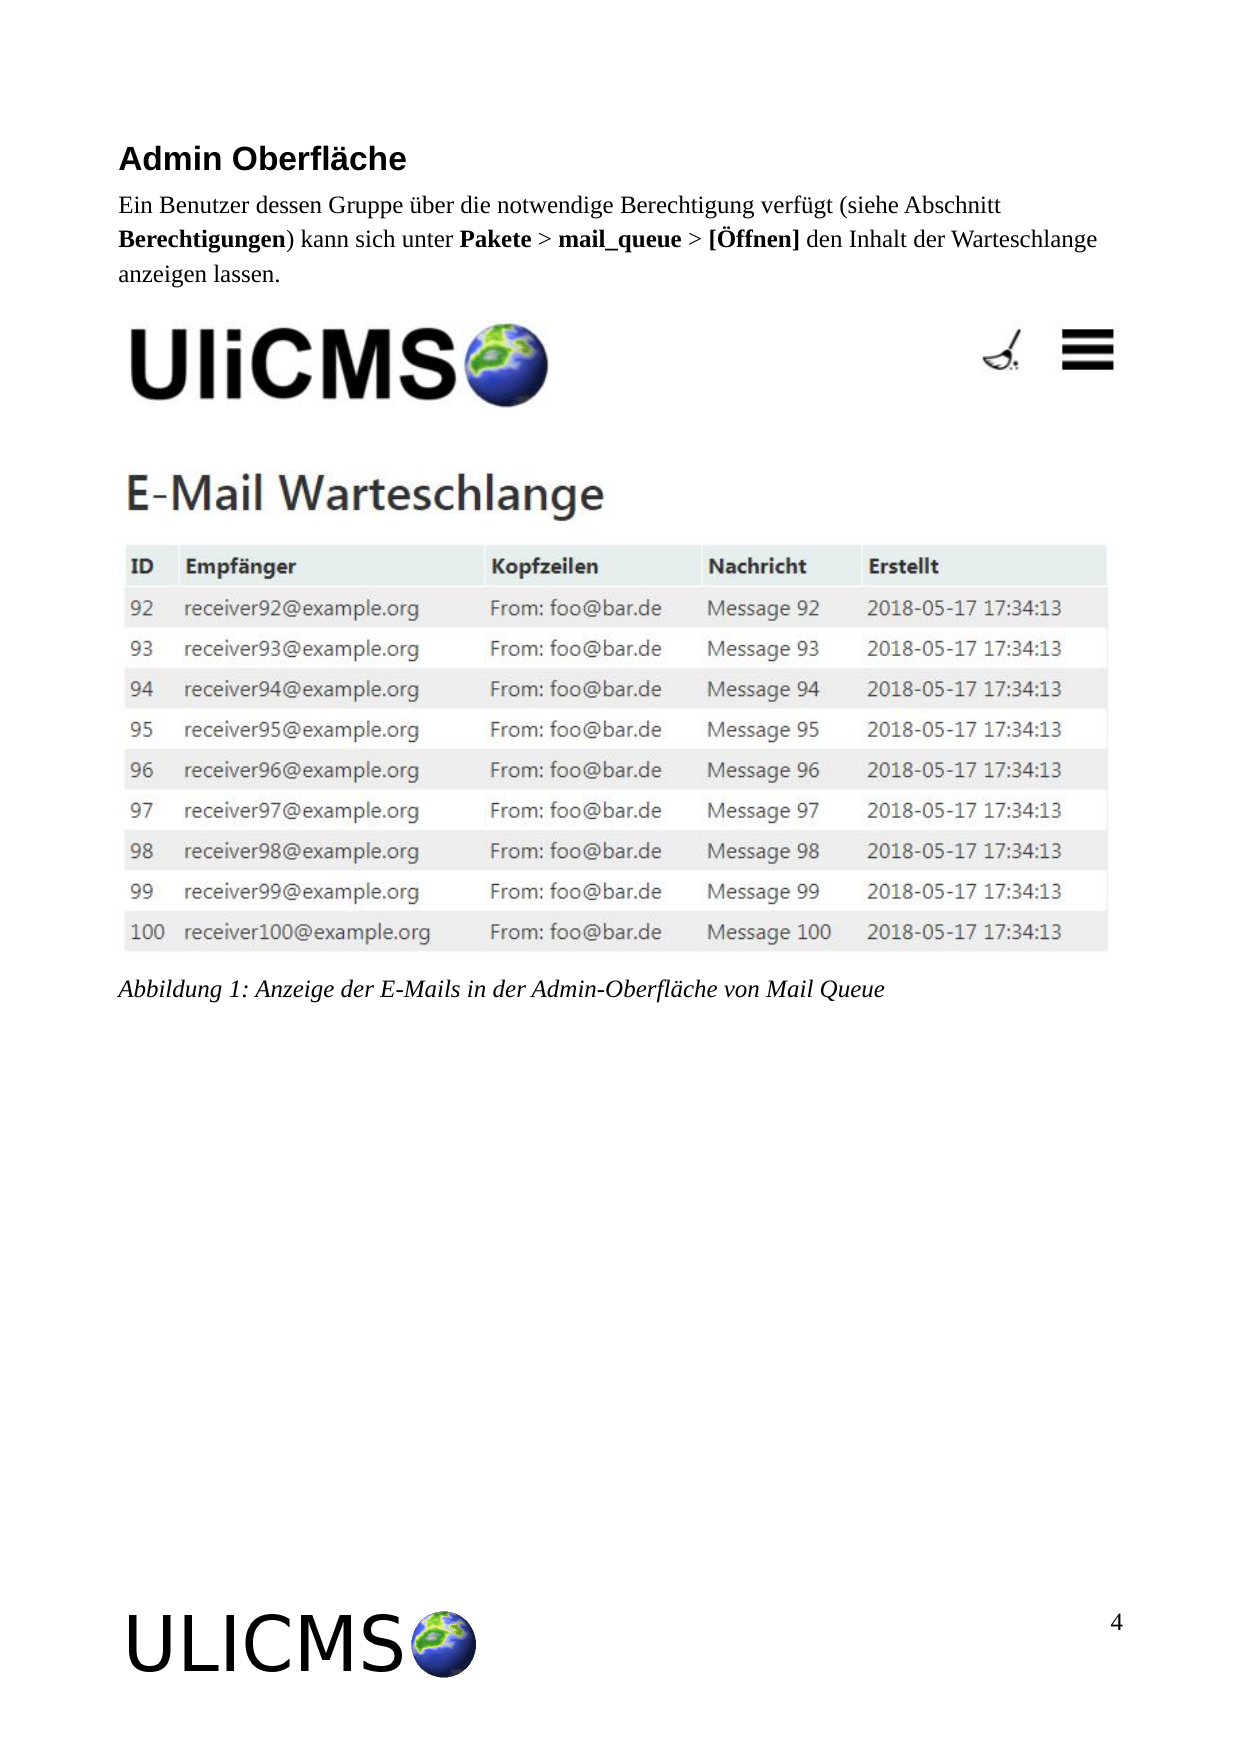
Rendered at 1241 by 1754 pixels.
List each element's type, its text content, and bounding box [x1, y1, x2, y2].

subtitle Admin Oberfläche [118, 139, 1123, 178]
picture [118, 320, 1123, 969]
text Ein Benutzer dessen Gruppe über die notwendige Berechtigung verfügt (siehe Abschnitt Berechtigungen) kann sich unter Pakete > mail_queue > [Öffnen] den Inhalt der Warteschlange anzeigen lassen. [118, 190, 1123, 288]
picture [118, 1607, 479, 1681]
text Abbildung 1: Anzeige der E-Mails in der Admin-Oberfläche von Mail Queue [118, 969, 1123, 1002]
